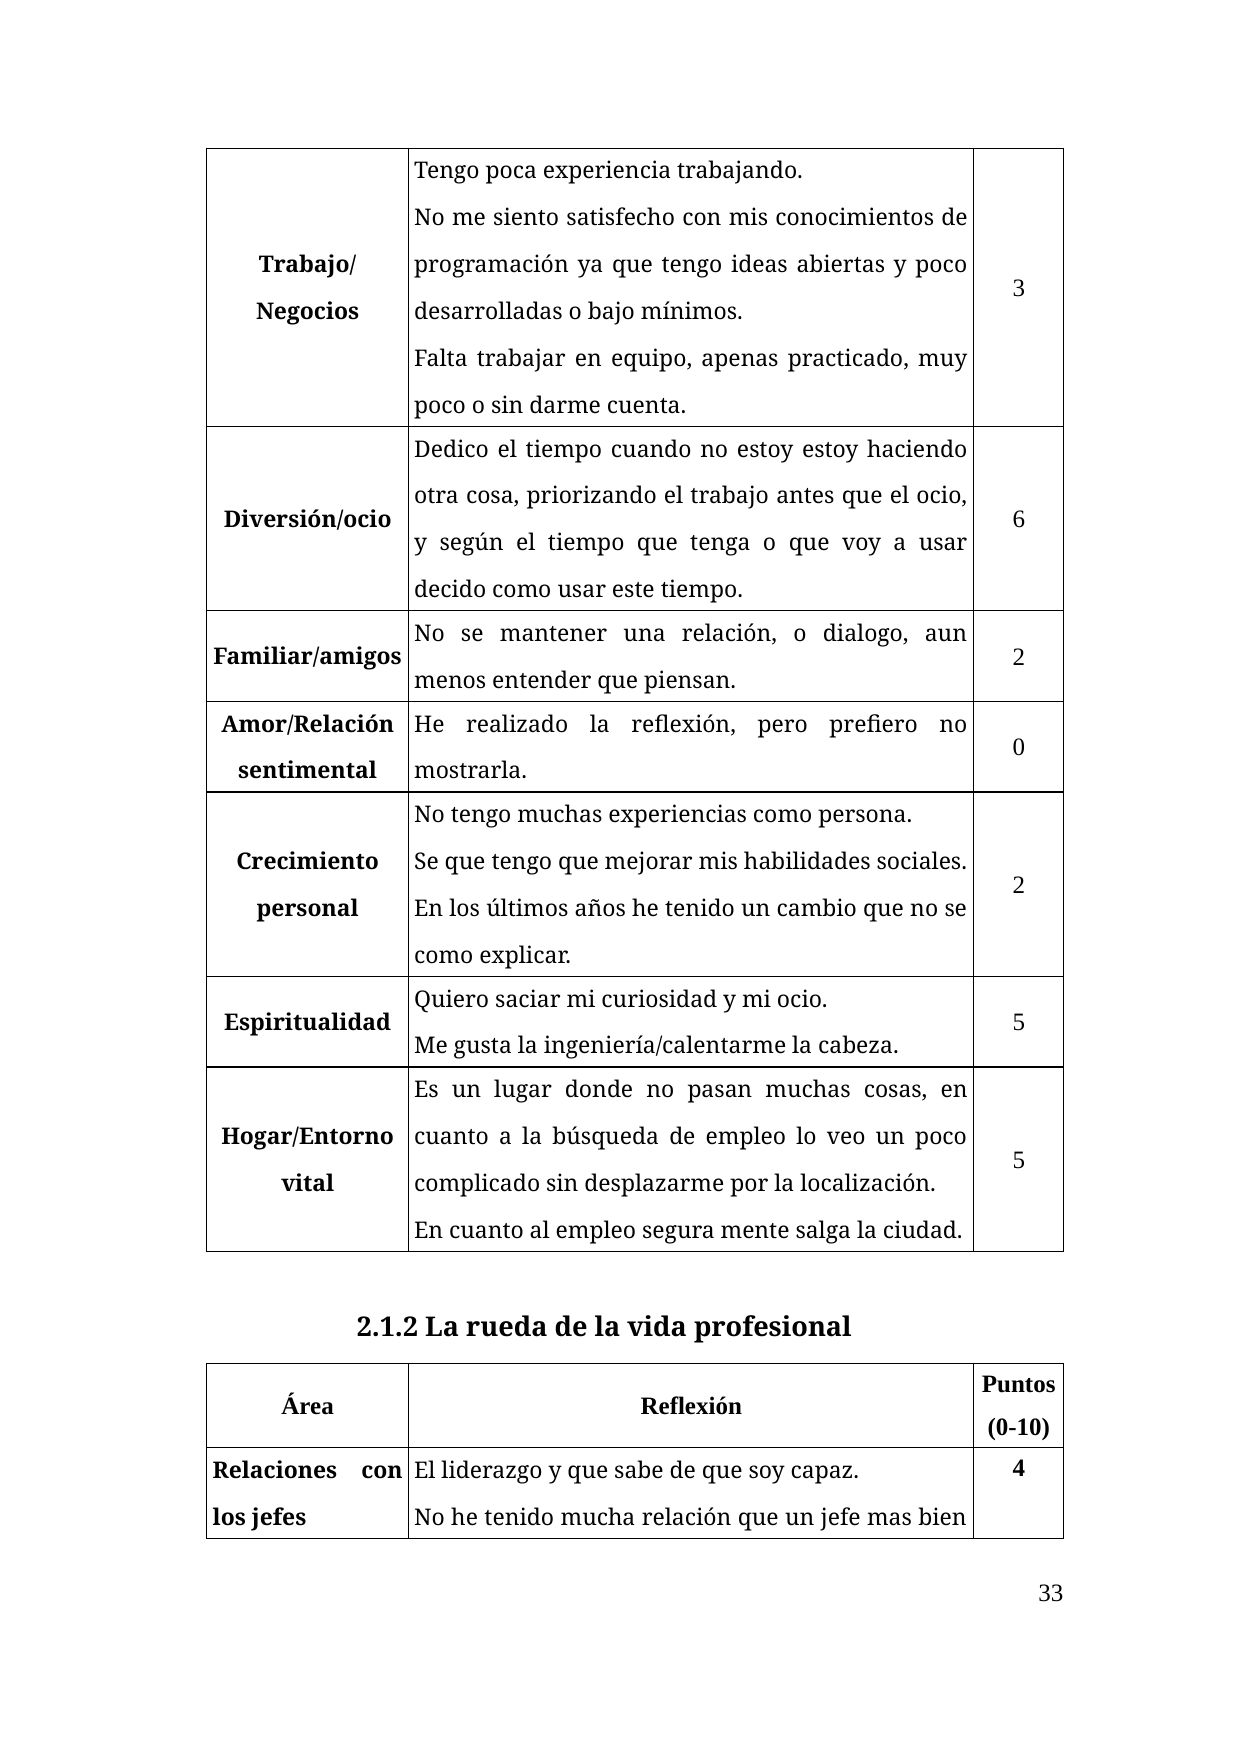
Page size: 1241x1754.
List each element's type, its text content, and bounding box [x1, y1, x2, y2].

table_cell Diversión/ocio [207, 427, 408, 610]
table_cell Hogar/Entorno vital [207, 1068, 408, 1251]
table_cell 6 [974, 427, 1063, 610]
table_cell Trabajo/Negocios [207, 149, 408, 426]
table_cell 0 [974, 702, 1063, 791]
table_cell Tengo poca experiencia trabajando. No me siento satisfecho con mis conocimientos de programación ya que tengo ideas abiertas y poco desarrolladas o bajo mínimos. Falta trabajar en equipo, apenas practicado, muy poco o sin darme cuenta. [409, 149, 973, 426]
table_cell 4 [974, 1448, 1063, 1537]
table_header Área [207, 1364, 408, 1447]
table_cell Crecimiento personal [207, 793, 408, 976]
table_cell 5 [974, 1068, 1063, 1251]
table_cell El liderazgo y que sabe de que soy capaz. No he tenido mucha relación que un jefe mas bien [409, 1448, 973, 1537]
table_cell 2 [974, 793, 1063, 976]
table_cell Amor/Relación sentimental [207, 702, 408, 791]
table_cell 3 [974, 149, 1063, 426]
table_cell 5 [974, 977, 1063, 1066]
table_cell Dedico el tiempo cuando no estoy estoy haciendo otra cosa, priorizando el trabajo antes que el ocio, y según el tiempo que tenga o que voy a usar decido como usar este tiempo. [409, 427, 973, 610]
table_cell Relaciones con los jefes [207, 1448, 408, 1537]
table_cell Familiar/amigos [207, 611, 408, 701]
table_cell 2 [974, 611, 1063, 701]
table_cell Es un lugar donde no pasan muchas cosas, en cuanto a la búsqueda de empleo lo veo un poco complicado sin desplazarme por la localización. En cuanto al empleo segura mente salga la ciudad. [409, 1068, 973, 1251]
table_header Puntos (0-10) [974, 1364, 1063, 1447]
text 2.1.2 La rueda de la vida profesional [207, 1307, 1063, 1344]
table_cell Quiero saciar mi curiosidad y mi ocio. Me gusta la ingeniería/calentarme la cabeza. [409, 977, 973, 1066]
table_cell No tengo muchas experiencias como persona. Se que tengo que mejorar mis habilidades sociales. En los últimos años he tenido un cambio que no se como explicar. [409, 793, 973, 976]
table_cell No se mantener una relación, o dialogo, aun menos entender que piensan. [409, 611, 973, 701]
table_header Reflexión [409, 1364, 973, 1447]
table_cell He realizado la reflexión, pero prefiero no mostrarla. [409, 702, 973, 791]
table_cell Espiritualidad [207, 977, 408, 1066]
